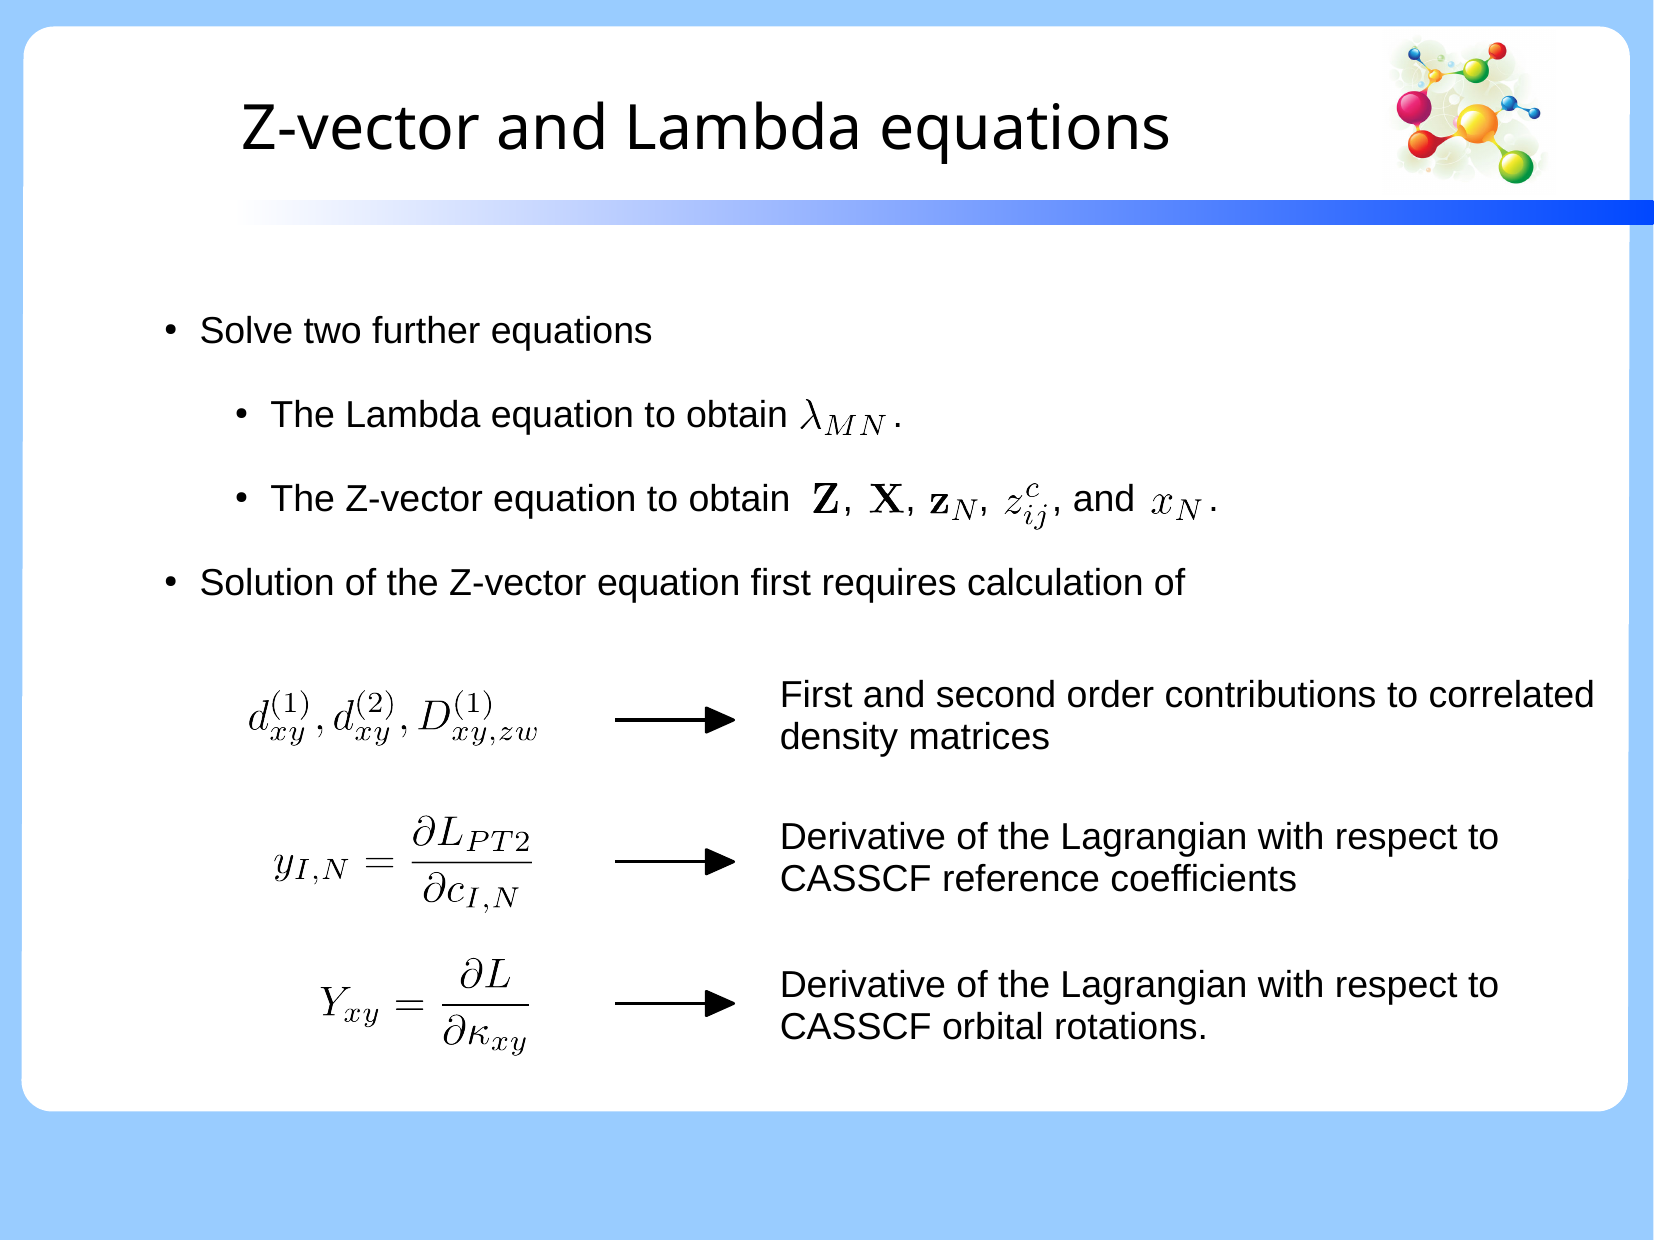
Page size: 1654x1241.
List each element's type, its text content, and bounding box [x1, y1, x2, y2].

picture [320, 957, 529, 1056]
picture [800, 399, 886, 436]
table_cell [956, 201, 961, 224]
text_box First and second order contributions to correlated density matrices [765, 666, 1654, 766]
picture [1004, 483, 1047, 530]
picture [1151, 494, 1202, 520]
text_box Derivative of the Lagrangian with respect to CASSCF orbital rotations. [765, 955, 1606, 1055]
picture [249, 690, 537, 746]
text_box Derivative of the Lagrangian with respect to CASSCF reference coefficients [765, 807, 1606, 907]
picture [813, 483, 838, 513]
picture [274, 815, 532, 913]
picture [930, 494, 978, 520]
picture [869, 483, 904, 513]
title Z-vector and Lambda equations [82, 49, 1332, 201]
picture [1382, 29, 1556, 195]
table_cell [873, 201, 877, 224]
text_box Solve two further equations The Lambda equation to obtain . The Z-vector equation to obtain , , , , and . Solution of the Z-vector equation first requires calculation of [149, 302, 1478, 612]
